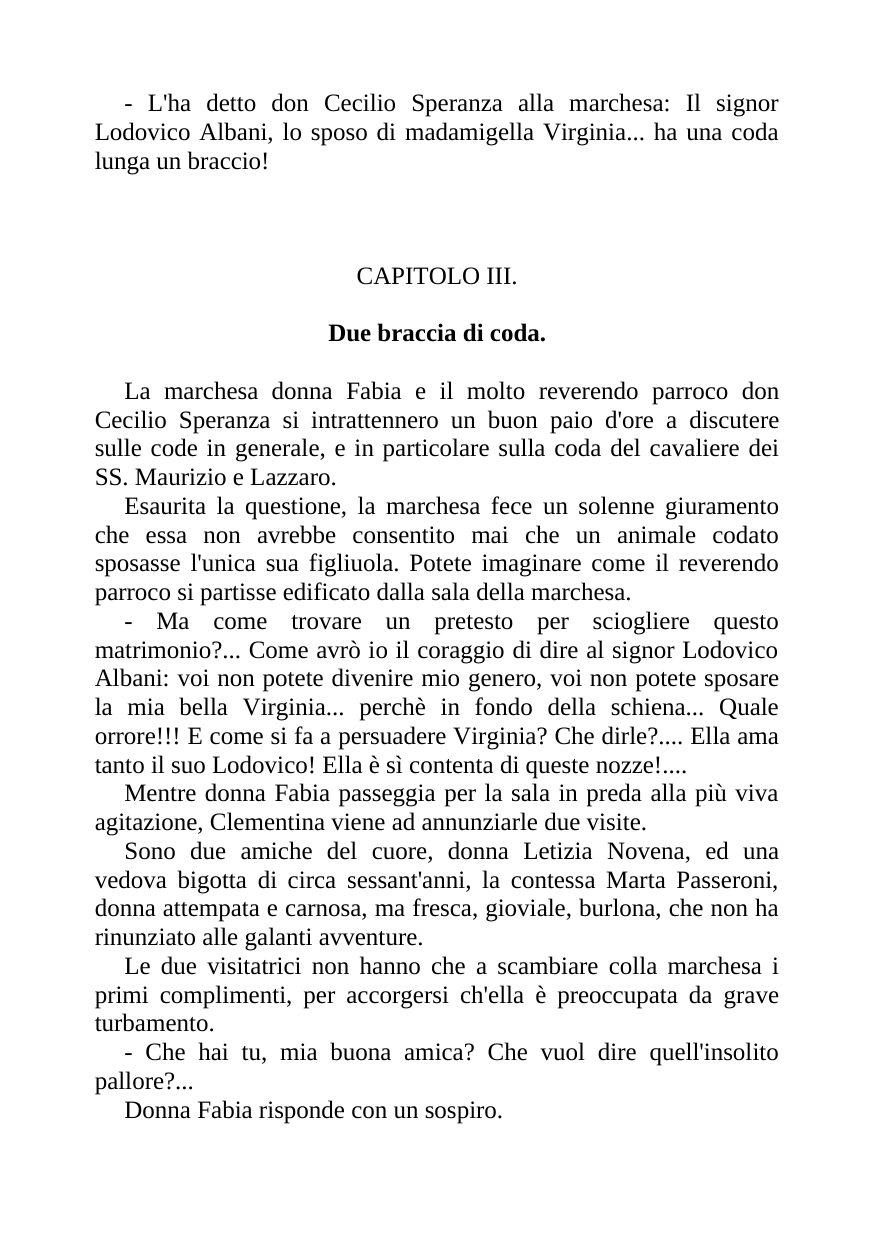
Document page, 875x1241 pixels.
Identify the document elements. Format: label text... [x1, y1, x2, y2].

text - Che hai tu, mia buona amica? Che vuol dire quell'insolito pallore?... [94, 1037, 779, 1095]
text Mentre donna Fabia passeggia per la sala in preda alla più viva agitazione, Clementina viene ad annunziarle due visite. [94, 778, 779, 836]
text Esaurita la questione, la marchesa fece un solenne giuramento che essa non avrebbe consentito mai che un animale codato sposasse l'unica sua figliuola. Potete imaginare come il reverendo parroco si partisse edificato dalla sala della marchesa. [94, 491, 779, 606]
text Le due visitatrici non hanno che a scambiare colla marchesa i primi complimenti, per accorgersi ch'ella è preoccupata da grave turbamento. [94, 951, 779, 1037]
text CAPITOLO III. [94, 261, 779, 290]
text La marchesa donna Fabia e il molto reverendo parroco don Cecilio Speranza si intrattennero un buon paio d'ore a discutere sulle code in generale, e in particolare sulla coda del cavaliere dei SS. Maurizio e Lazzaro. [94, 376, 779, 491]
text Due braccia di coda. [94, 318, 779, 347]
text Donna Fabia risponde con un sospiro. [94, 1095, 779, 1123]
text - L'ha detto don Cecilio Speranza alla marchesa: Il signor Lodovico Albani, lo sposo di madamigella Virginia... ha una coda lunga un braccio! [94, 88, 779, 175]
text - Ma come trovare un pretesto per sciogliere questo matrimonio?... Come avrò io il coraggio di dire al signor Lodovico Albani: voi non potete divenire mio genero, voi non potete sposare la mia bella Virginia... perchè in fondo della schiena... Quale orrore!!! E come si fa a persuadere Virginia? Che dirle?.... Ella ama tanto il suo Lodovico! Ella è sì contenta di queste nozze!.... [94, 606, 779, 778]
text Sono due amiche del cuore, donna Letizia Novena, ed una vedova bigotta di circa sessant'anni, la contessa Marta Passeroni, donna attempata e carnosa, ma fresca, gioviale, burlona, che non ha rinunziato alle galanti avventure. [94, 836, 779, 951]
